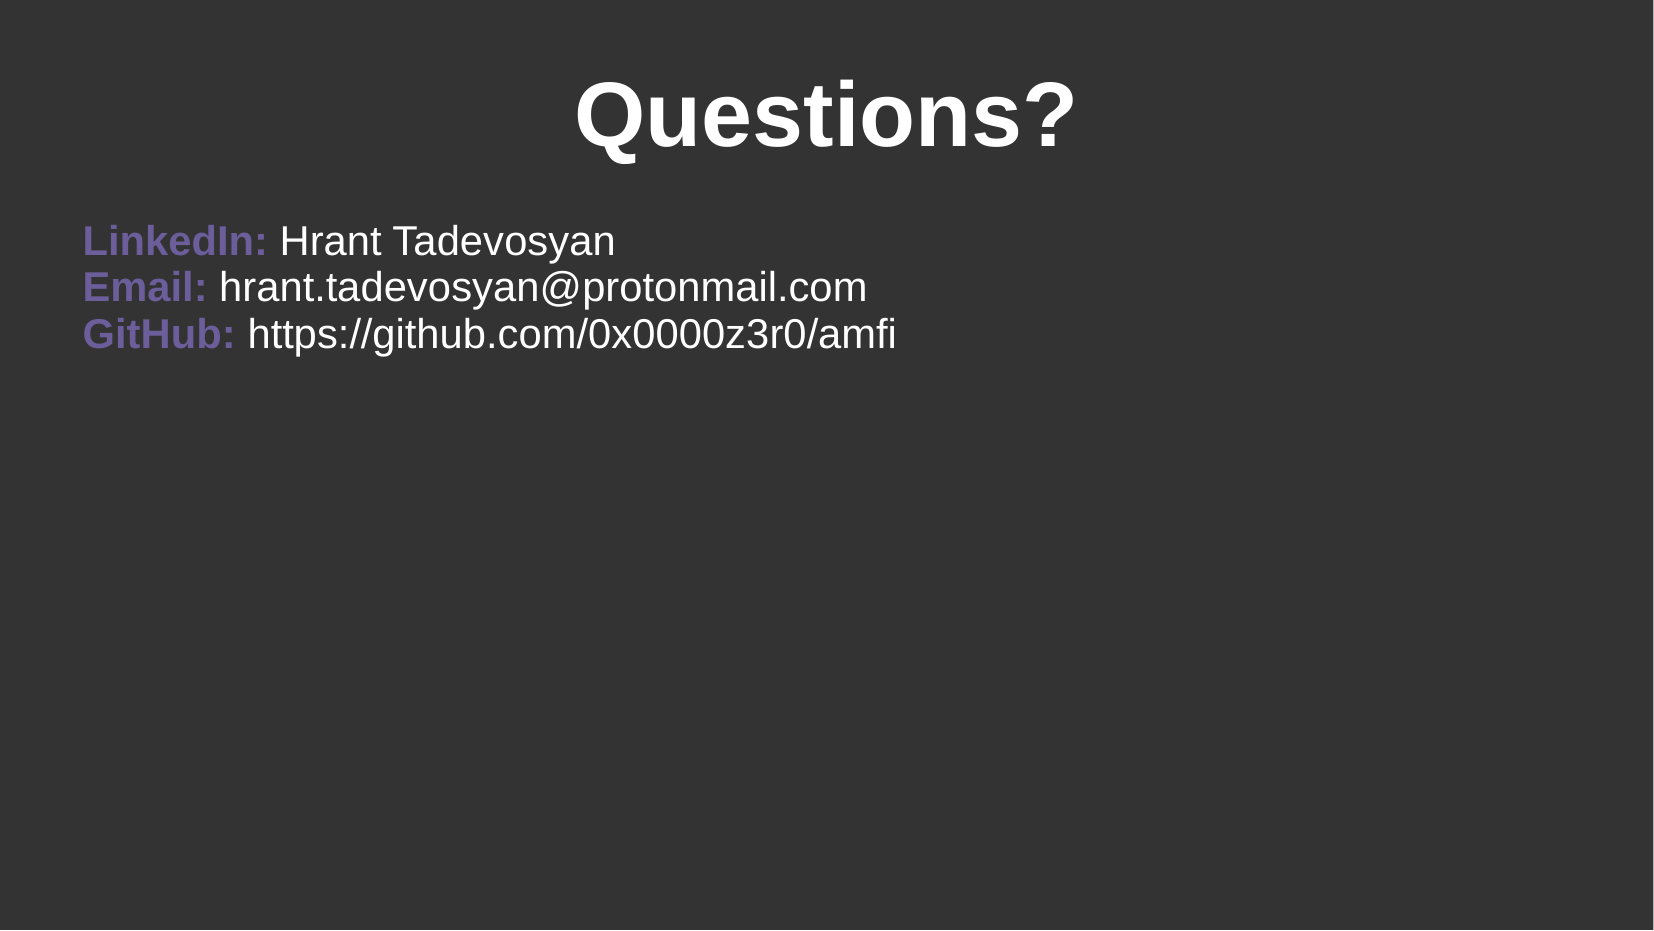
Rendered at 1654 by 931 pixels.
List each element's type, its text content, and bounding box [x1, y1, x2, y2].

title Questions? [82, 37, 1571, 193]
subtitle LinkedIn: Hrant Tadevosyan Email: hrant.tadevosyan@protonmail.com GitHub: https://github.com/0x0000z3r0/amfi [82, 217, 1571, 758]
